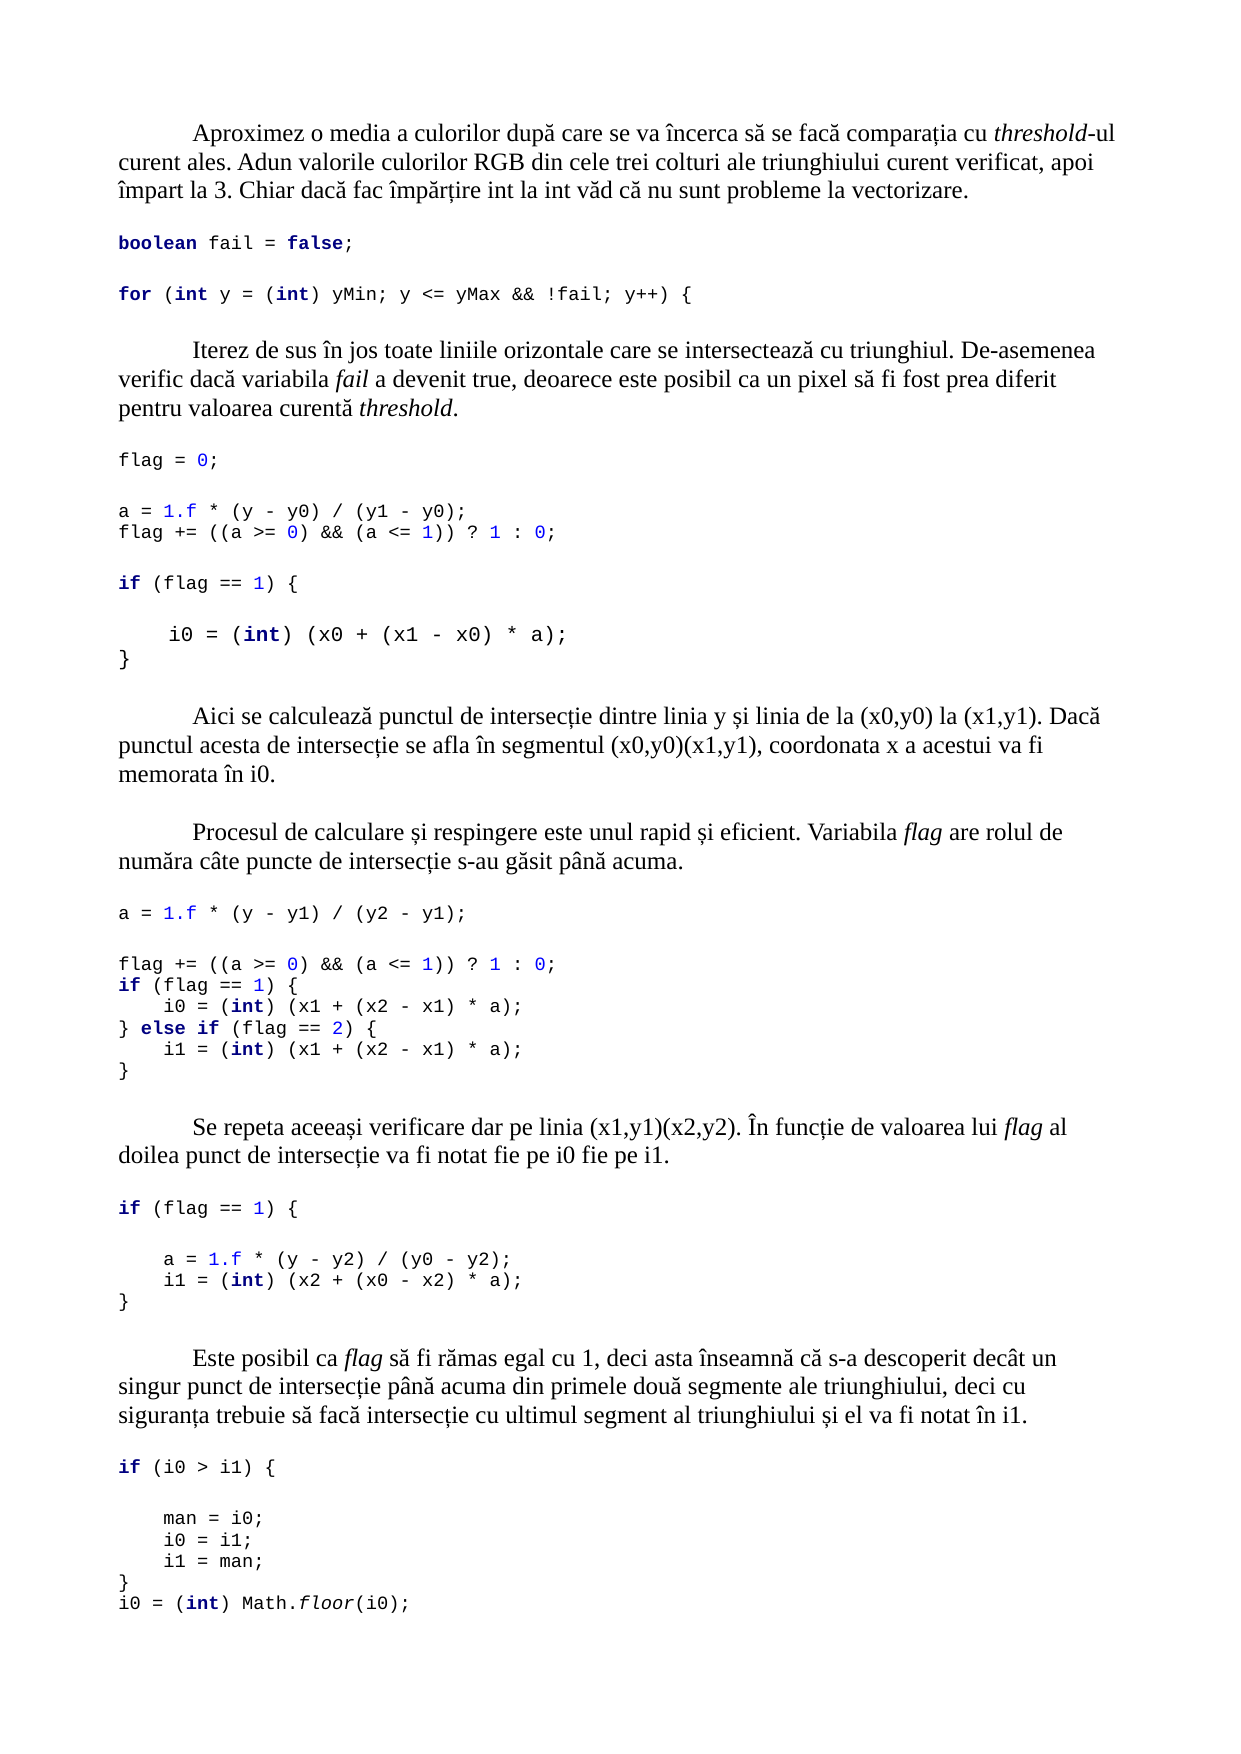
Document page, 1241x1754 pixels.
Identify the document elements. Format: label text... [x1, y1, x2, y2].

text man = i0; [118, 1509, 1122, 1530]
text i0 = (int) Math.floor(i0); [118, 1594, 1122, 1615]
text } [118, 648, 1122, 672]
text Aici se calculează punctul de intersecție dintre linia y și linia de la (x0,y0) la (x1,y1). Dacă punctul acesta de intersecție se afla în segmentul (x0,y0)(x1,y1), coordonata x a acestui va fi memorata în i0. [118, 701, 1122, 787]
text a = 1.f * (y - y1) / (y2 - y1); [118, 904, 1122, 925]
text if (i0 > i1) { [118, 1458, 1122, 1479]
text } [118, 1292, 1122, 1313]
text } [118, 1573, 1122, 1594]
text Este posibil ca flag să fi rămas egal cu 1, deci asta înseamnă că s-a descoperit decât un singur punct de intersecție până acuma din primele două segmente ale triunghiului, deci cu siguranța trebuie să facă intersecție cu ultimul segment al triunghiului și el va fi notat în i1. [118, 1343, 1122, 1429]
text a = 1.f * (y - y0) / (y1 - y0); [118, 502, 1122, 523]
text for (int y = (int) yMin; y <= yMax && !fail; y++) { [118, 284, 1122, 306]
text if (flag == 1) { [118, 574, 1122, 595]
text i1 = (int) (x1 + (x2 - x1) * a); [118, 1040, 1122, 1061]
text Procesul de calculare și respingere este unul rapid și eficient. Variabila flag are rolul de număra câte puncte de intersecție s-au găsit până acuma. [118, 817, 1122, 874]
text i1 = (int) (x2 + (x0 - x2) * a); [118, 1271, 1122, 1292]
text flag += ((a >= 0) && (a <= 1)) ? 1 : 0; [118, 955, 1122, 976]
text flag = 0; [118, 451, 1122, 472]
text if (flag == 1) { [118, 1199, 1122, 1220]
text i0 = (int) (x0 + (x1 - x0) * a); [118, 624, 1122, 648]
text Se repeta aceeași verificare dar pe linia (x1,y1)(x2,y2). În funcție de valoarea lui flag al doilea punct de intersecție va fi notat fie pe i0 fie pe i1. [118, 1112, 1122, 1169]
text Aproximez o media a culorilor după care se va încerca să se facă comparația cu threshold-ul curent ales. Adun valorile culorilor RGB din cele trei colturi ale triunghiului curent verificat, apoi împart la 3. Chiar dacă fac împărțire int la int văd că nu sunt probleme la vectorizare. [118, 118, 1122, 204]
text Iterez de sus în jos toate liniile orizontale care se intersectează cu triunghiul. De-asemenea verific dacă variabila fail a devenit true, deoarece este posibil ca un pixel să fi fost prea diferit pentru valoarea curentă threshold. [118, 335, 1122, 422]
text i0 = i1; [118, 1530, 1122, 1552]
text } else if (flag == 2) { [118, 1018, 1122, 1040]
text i1 = man; [118, 1552, 1122, 1573]
text flag += ((a >= 0) && (a <= 1)) ? 1 : 0; [118, 523, 1122, 544]
text i0 = (int) (x1 + (x2 - x1) * a); [118, 997, 1122, 1018]
text a = 1.f * (y - y2) / (y0 - y2); [118, 1249, 1122, 1271]
text if (flag == 1) { [118, 976, 1122, 997]
text boolean fail = false; [118, 234, 1122, 255]
text } [118, 1061, 1122, 1082]
